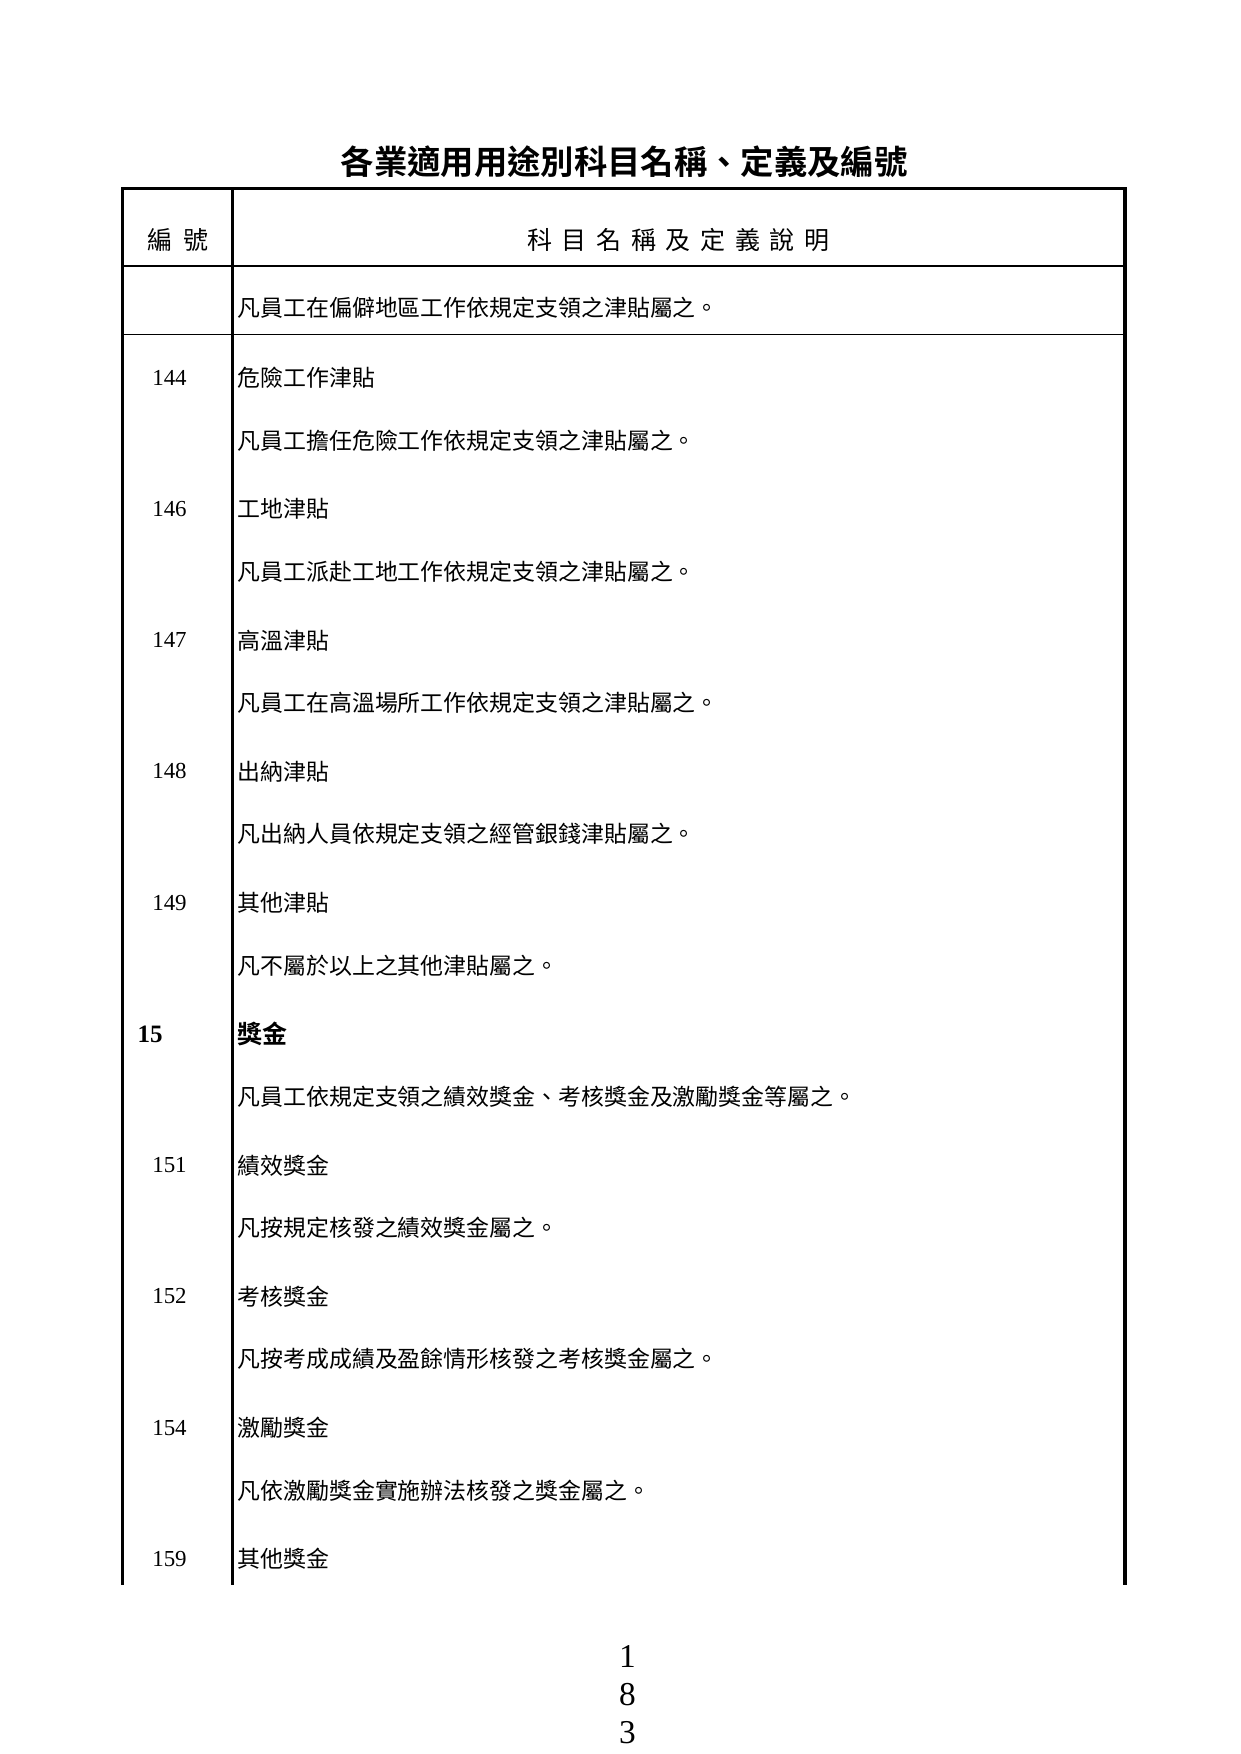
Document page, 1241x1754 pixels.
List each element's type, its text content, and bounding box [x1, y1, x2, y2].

table_cell [115, 187, 121, 265]
table_cell 152 [124, 1254, 231, 1385]
table_cell [115, 1123, 121, 1254]
table_cell [115, 1385, 121, 1516]
table_cell 154 [124, 1385, 231, 1516]
table_cell [115, 265, 121, 334]
table_cell [115, 334, 121, 466]
table_cell 151 [124, 1123, 231, 1254]
table_cell 獎金 凡員工依規定支領之績效獎金、考核獎金及激勵獎金等屬之。 [234, 991, 1123, 1123]
table_cell 其他津貼 凡不屬於以上之其他津貼屬之。 [234, 860, 1123, 991]
table_cell 147 [124, 598, 231, 729]
table_cell 高溫津貼 凡員工在高溫場所工作依規定支領之津貼屬之。 [234, 598, 1123, 729]
table_cell 159 [124, 1516, 231, 1585]
table_cell 15 [124, 991, 231, 1123]
table_cell 凡員工在偏僻地區工作依規定支領之津貼屬之。 [234, 267, 1123, 334]
table_cell [115, 466, 121, 598]
table_cell 工地津貼 凡員工派赴工地工作依規定支領之津貼屬之。 [234, 466, 1123, 598]
table_cell 144 [124, 335, 231, 466]
table_cell [115, 1516, 121, 1585]
table_cell 績效獎金 凡按規定核發之績效獎金屬之。 [234, 1123, 1123, 1254]
table_cell 出納津貼 凡出納人員依規定支領之經管銀錢津貼屬之。 [234, 729, 1123, 860]
table_cell 其他獎金 [234, 1516, 1123, 1585]
table_cell [124, 267, 231, 334]
table_cell 148 [124, 729, 231, 860]
table_cell 危險工作津貼 凡員工擔任危險工作依規定支領之津貼屬之。 [234, 335, 1123, 466]
table_cell 考核獎金 凡按考成成績及盈餘情形核發之考核獎金屬之。 [234, 1254, 1123, 1385]
table_cell [115, 860, 121, 991]
table_cell 激勵獎金 凡依激勵獎金實施辦法核發之獎金屬之。 [234, 1385, 1123, 1516]
table_cell 編 號 [124, 190, 231, 265]
table_cell [115, 1254, 121, 1385]
table_cell [115, 729, 121, 860]
table_header [115, 112, 123, 187]
table_cell [115, 598, 121, 729]
table_header 各業適用用途別科目名稱、定義及編號 [123, 112, 1125, 187]
table_cell 科 目 名 稱 及 定 義 說 明 [234, 190, 1123, 265]
table_cell 146 [124, 466, 231, 598]
table_cell 149 [124, 860, 231, 991]
table_cell [115, 991, 121, 1123]
